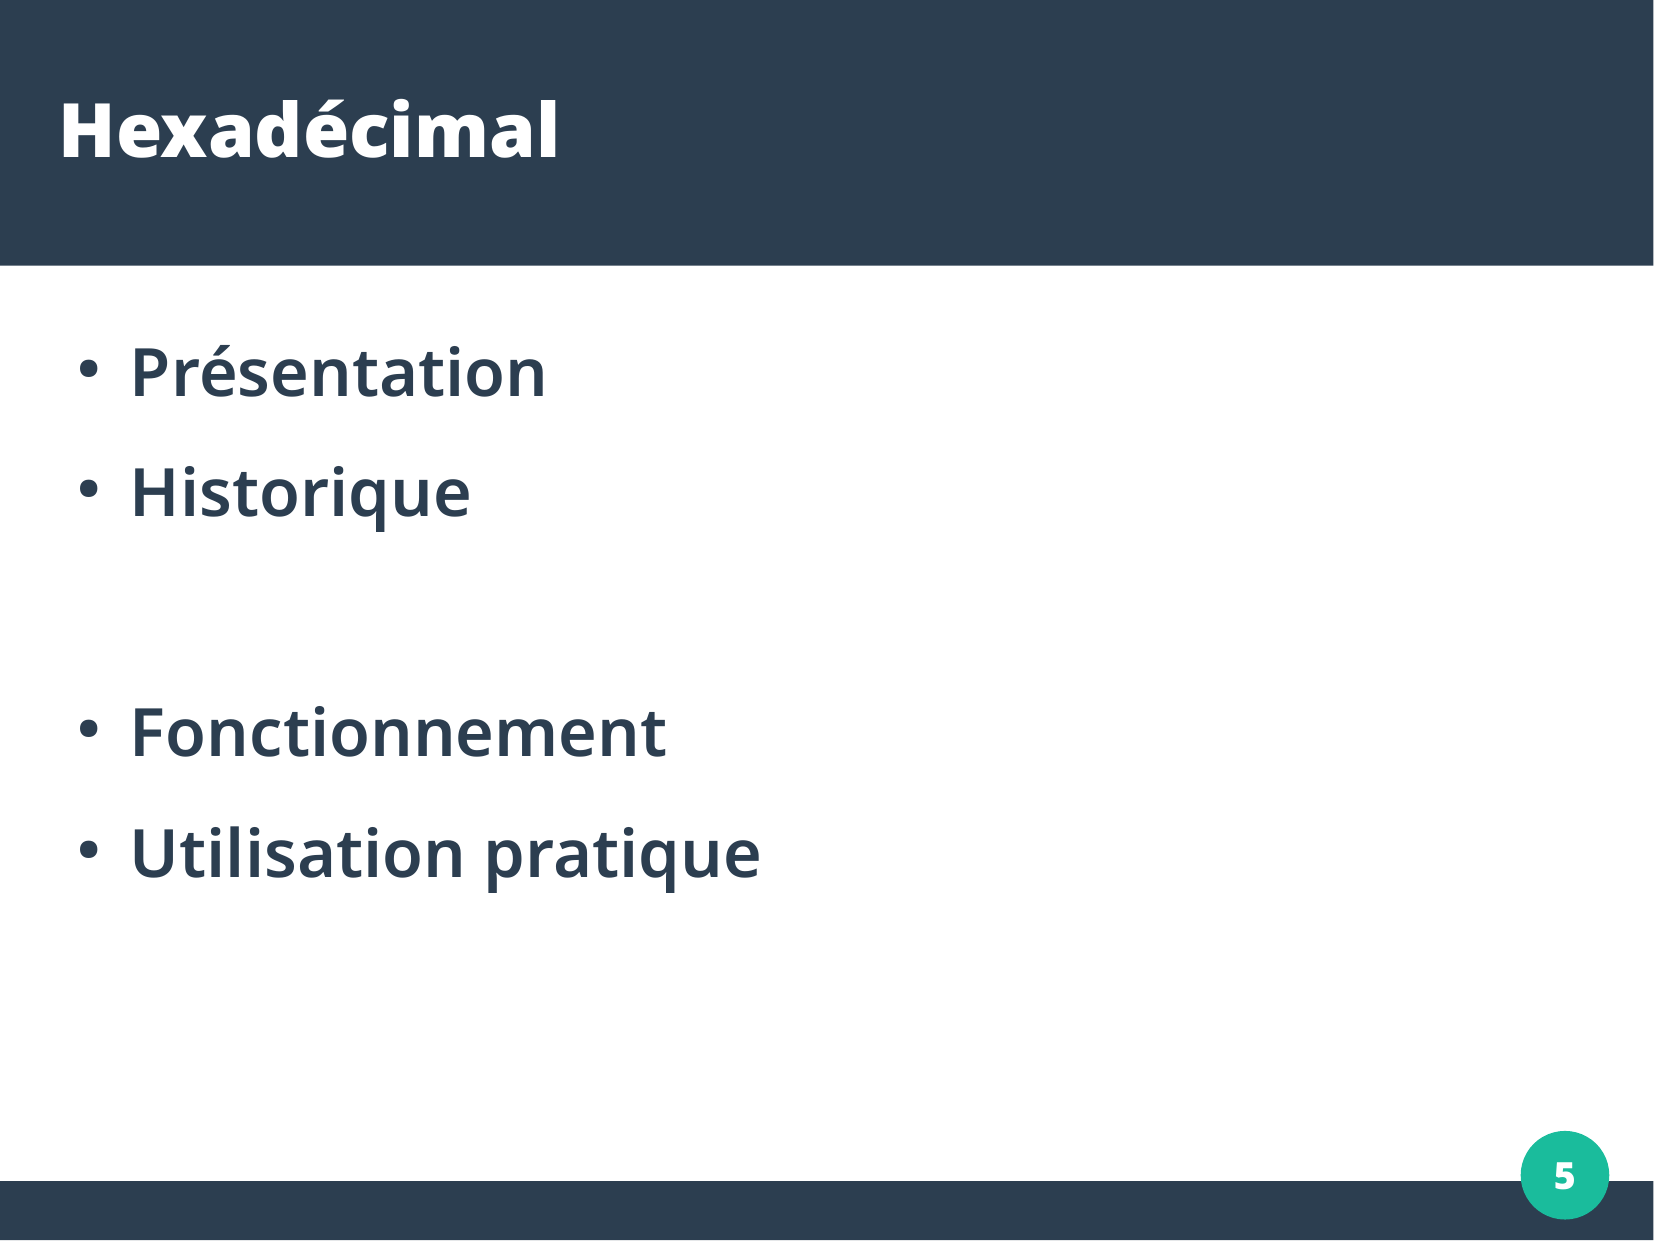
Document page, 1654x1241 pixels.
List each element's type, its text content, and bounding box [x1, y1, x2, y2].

list Présentation Historique Fonctionnement Utilisation pratique [59, 324, 1595, 1152]
title Hexadécimal [59, 49, 1595, 207]
